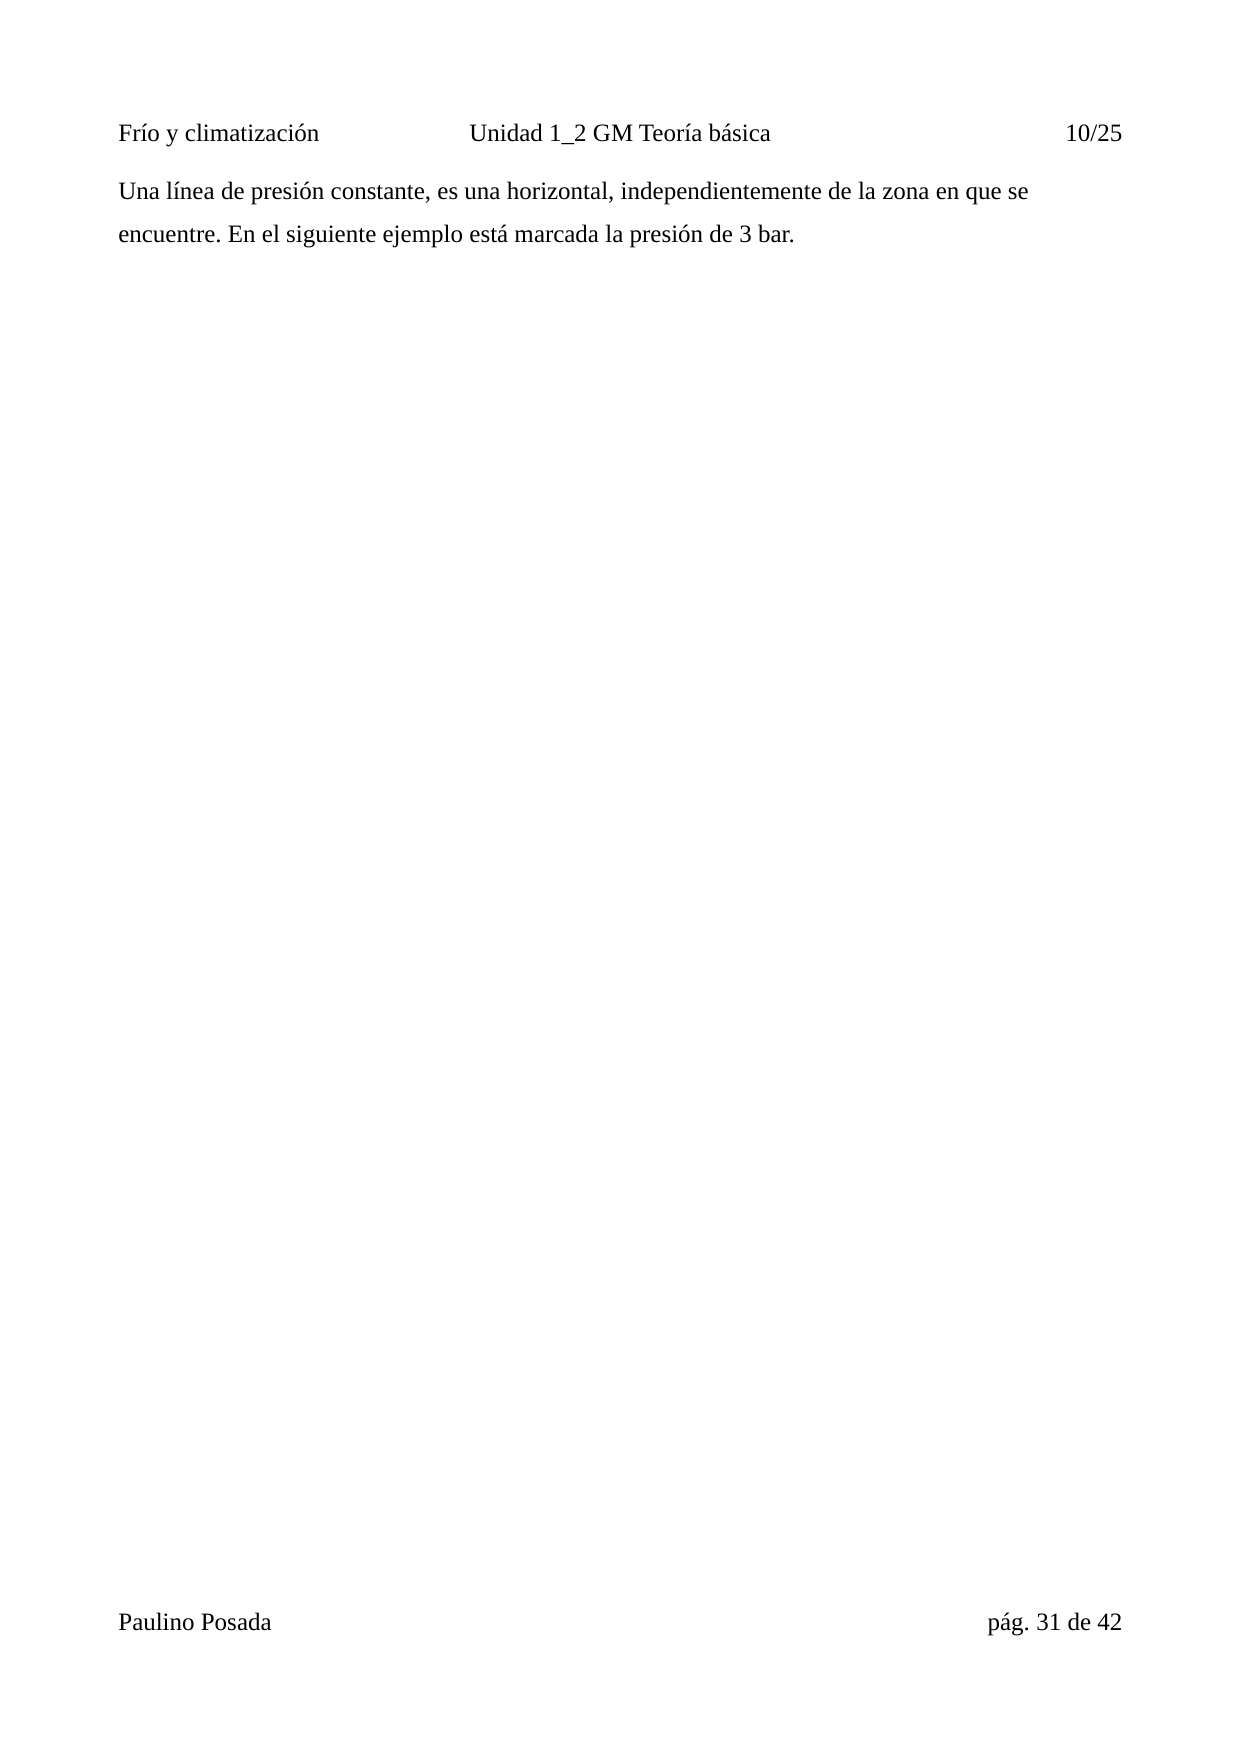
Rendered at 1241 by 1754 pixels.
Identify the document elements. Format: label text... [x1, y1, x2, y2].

text Una línea de presión constante, es una horizontal, independientemente de la zona en que se encuentre. En el siguiente ejemplo está marcada la presión de 3 bar. [118, 176, 1122, 248]
